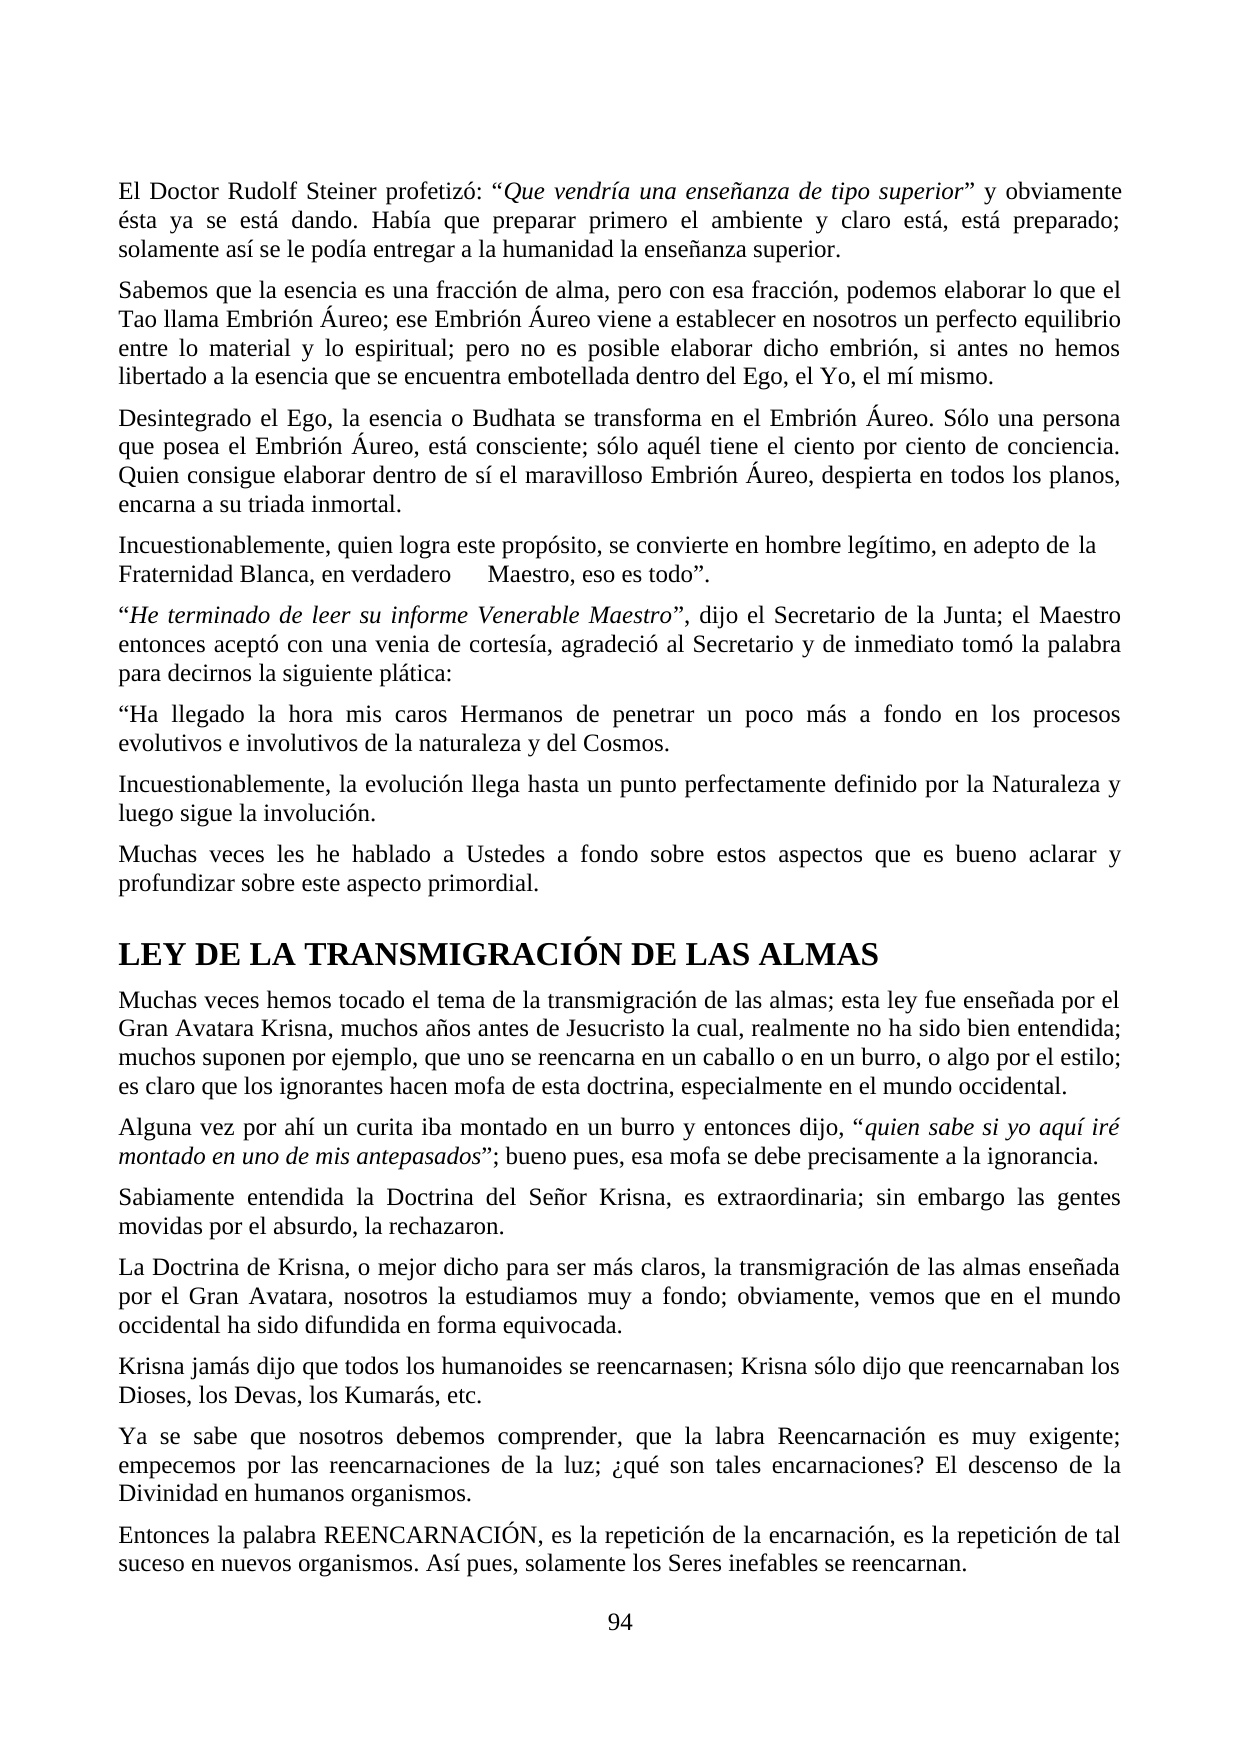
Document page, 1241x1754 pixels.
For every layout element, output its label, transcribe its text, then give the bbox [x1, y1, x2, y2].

text Alguna vez por ahí un curita iba montado en un burro y entonces dijo, “quien sabe si yo aquí iré montado en uno de mis antepasados”; bueno pues, esa mofa se debe precisamente a la ignorancia. [118, 1112, 1122, 1170]
text Entonces la palabra REENCARNACIÓN, es la repetición de la encarnación, es la repetición de tal suceso en nuevos organismos. Así pues, solamente los Seres inefables se reencarnan. [118, 1520, 1122, 1577]
text “He terminado de leer su informe Venerable Maestro”, dijo el Secretario de la Junta; el Maestro entonces aceptó con una venia de cortesía, agradeció al Secretario y de inmediato tomó la palabra para decirnos la siguiente plática: [118, 600, 1122, 686]
text Krisna jamás dijo que todos los humanoides se reencarnasen; Krisna sólo dijo que reencarnaban los Dioses, los Devas, los Kumarás, etc. [118, 1351, 1122, 1408]
text Muchas veces hemos tocado el tema de la transmigración de las almas; esta ley fue enseñada por el Gran Avatara Krisna, muchos años antes de Jesucristo la cual, realmente no ha sido bien entendida; muchos suponen por ejemplo, que uno se reencarna en un caballo o en un burro, o algo por el estilo; es claro que los ignorantes hacen mofa de esta doctrina, especialmente en el mundo occidental. [118, 985, 1122, 1100]
text Desintegrado el Ego, la esencia o Budhata se transforma en el Embrión Áureo. Sólo una persona que posea el Embrión Áureo, está consciente; sólo aquél tiene el ciento por ciento de conciencia. Quien consigue elaborar dentro de sí el maravilloso Embrión Áureo, despierta en todos los planos, encarna a su triada inmortal. [118, 403, 1122, 518]
text Ya se sabe que nosotros debemos comprender, que la labra Reencarnación es muy exigente; empecemos por las reencarnaciones de la luz; ¿qué son tales encarnaciones? El descenso de la Divinidad en humanos organismos. [118, 1421, 1122, 1507]
subtitle LEY DE LA TRANSMIGRACIÓN DE LAS ALMAS [118, 934, 1122, 972]
text La Doctrina de Krisna, o mejor dicho para ser más claros, la transmigración de las almas enseñada por el Gran Avatara, nosotros la estudiamos muy a fondo; obviamente, vemos que en el mundo occidental ha sido difundida en forma equivocada. [118, 1252, 1122, 1338]
text Sabemos que la esencia es una fracción de alma, pero con esa fracción, podemos elaborar lo que el Tao llama Embrión Áureo; ese Embrión Áureo viene a establecer en nosotros un perfecto equilibrio entre lo material y lo espiritual; pero no es posible elaborar dicho embrión, si antes no hemos libertado a la esencia que se encuentra embotellada dentro del Ego, el Yo, el mí mismo. [118, 275, 1122, 390]
text Sabiamente entendida la Doctrina del Señor Krisna, es extraordinaria; sin embargo las gentes movidas por el absurdo, la rechazaron. [118, 1182, 1122, 1240]
text “Ha llegado la hora mis caros Hermanos de penetrar un poco más a fondo en los procesos evolutivos e involutivos de la naturaleza y del Cosmos. [118, 699, 1122, 756]
text Incuestionablemente, la evolución llega hasta un punto perfectamente definido por la Naturaleza y luego sigue la involución. [118, 769, 1122, 826]
text Muchas veces les he hablado a Ustedes a fondo sobre estos aspectos que es bueno aclarar y profundizar sobre este aspecto primordial. [118, 839, 1122, 896]
text Incuestionablemente, quien logra este propósito, se convierte en hombre legítimo, en adepto de la Fraternidad Blanca, en verdadero Maestro, eso es todo”. [118, 530, 1122, 588]
text El Doctor Rudolf Steiner profetizó: “Que vendría una enseñanza de tipo superior” y obviamente ésta ya se está dando. Había que preparar primero el ambiente y claro está, está preparado; solamente así se le podía entregar a la humanidad la enseñanza superior. [118, 176, 1122, 263]
